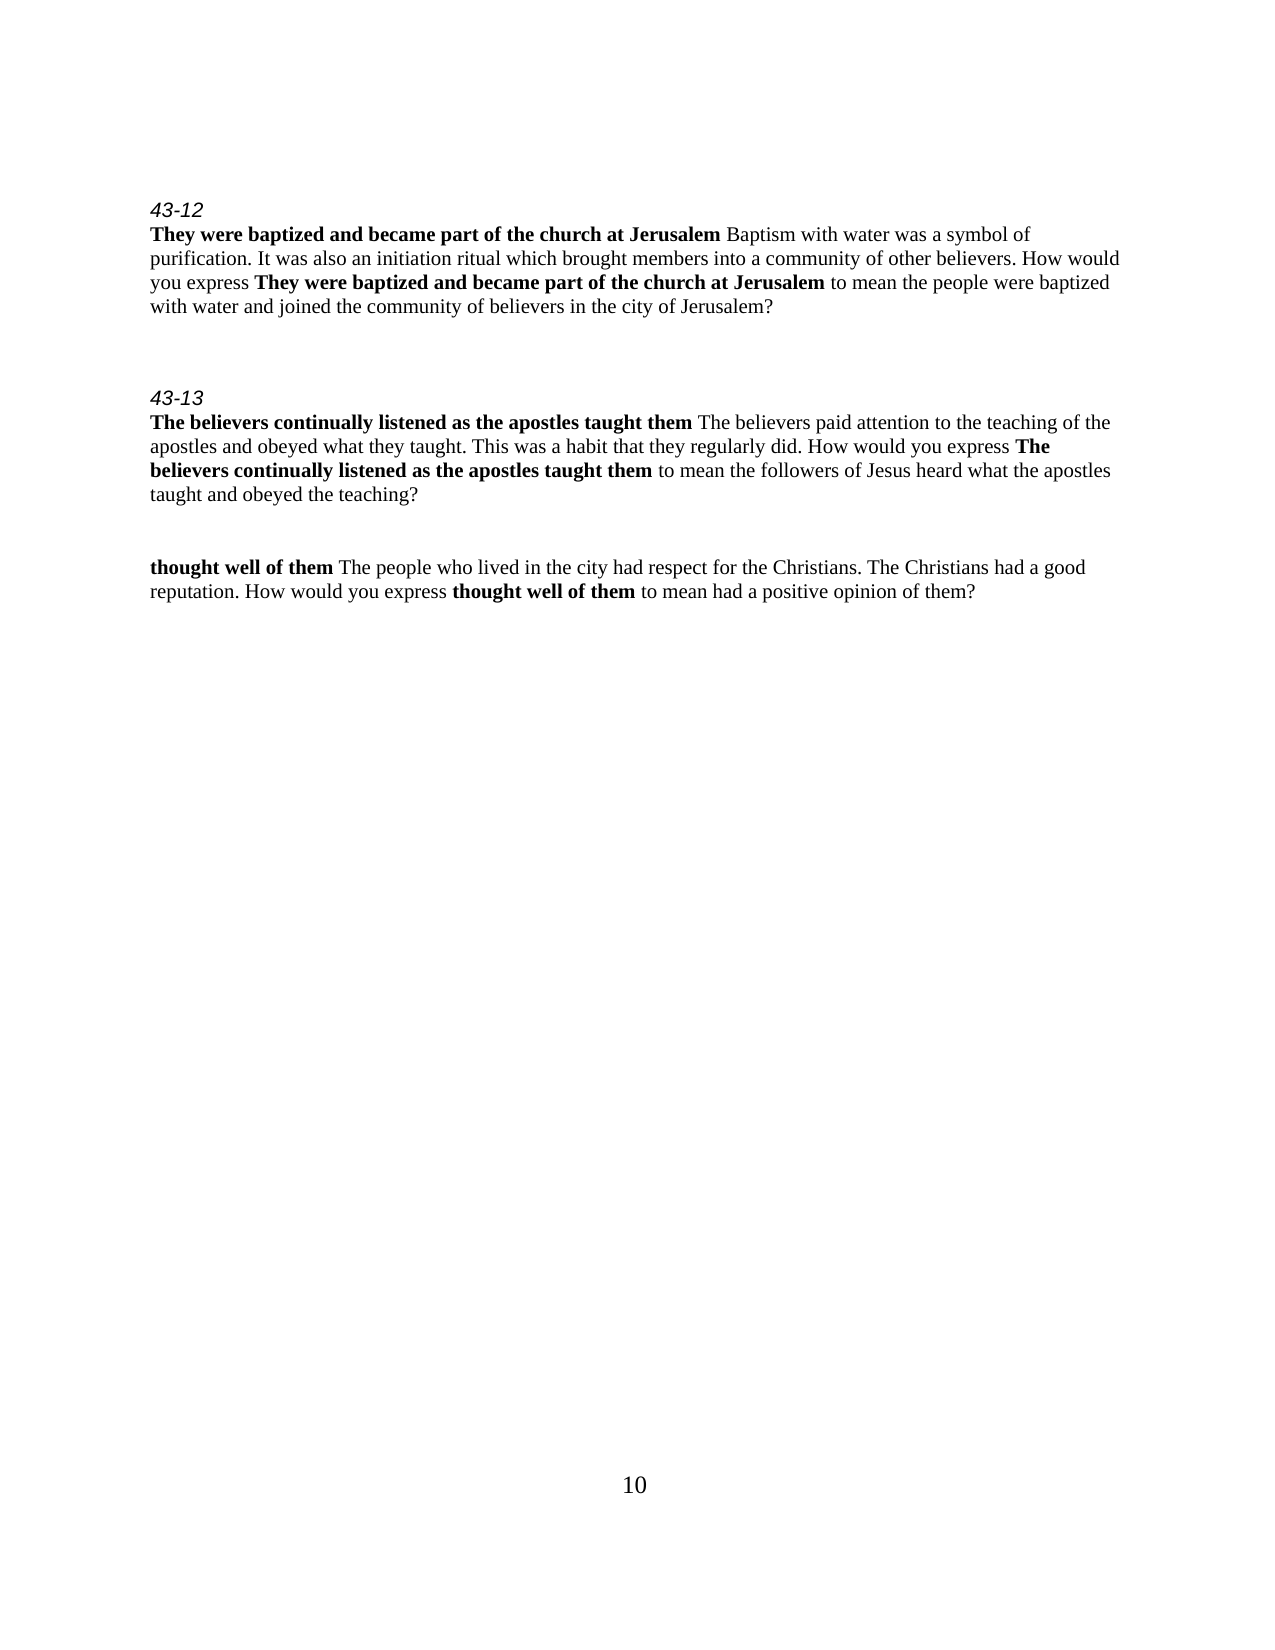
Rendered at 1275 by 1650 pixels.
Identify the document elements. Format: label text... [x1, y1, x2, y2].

text They were baptized and became part of the church at Jerusalem Baptism with water was a symbol of purification. It was also an initiation ritual which brought members into a community of other believers. How would you express They were baptized and became part of the church at Jerusalem to mean the people were baptized with water and joined the community of believers in the city of Jerusalem? [150, 222, 1125, 318]
text thought well of them The people who lived in the city had respect for the Christians. The Christians had a good reputation. How would you express thought well of them to mean had a positive opinion of them? [150, 554, 1125, 603]
text The believers continually listened as the apostles taught them The believers paid attention to the teaching of the apostles and obeyed what they taught. This was a habit that they regularly did. How would you express The believers continually listened as the apostles taught them to mean the followers of Jesus heard what the apostles taught and obeyed the teaching? [150, 410, 1125, 506]
subtitle 43-13 [150, 386, 1125, 410]
subtitle 43-12 [150, 198, 1125, 222]
